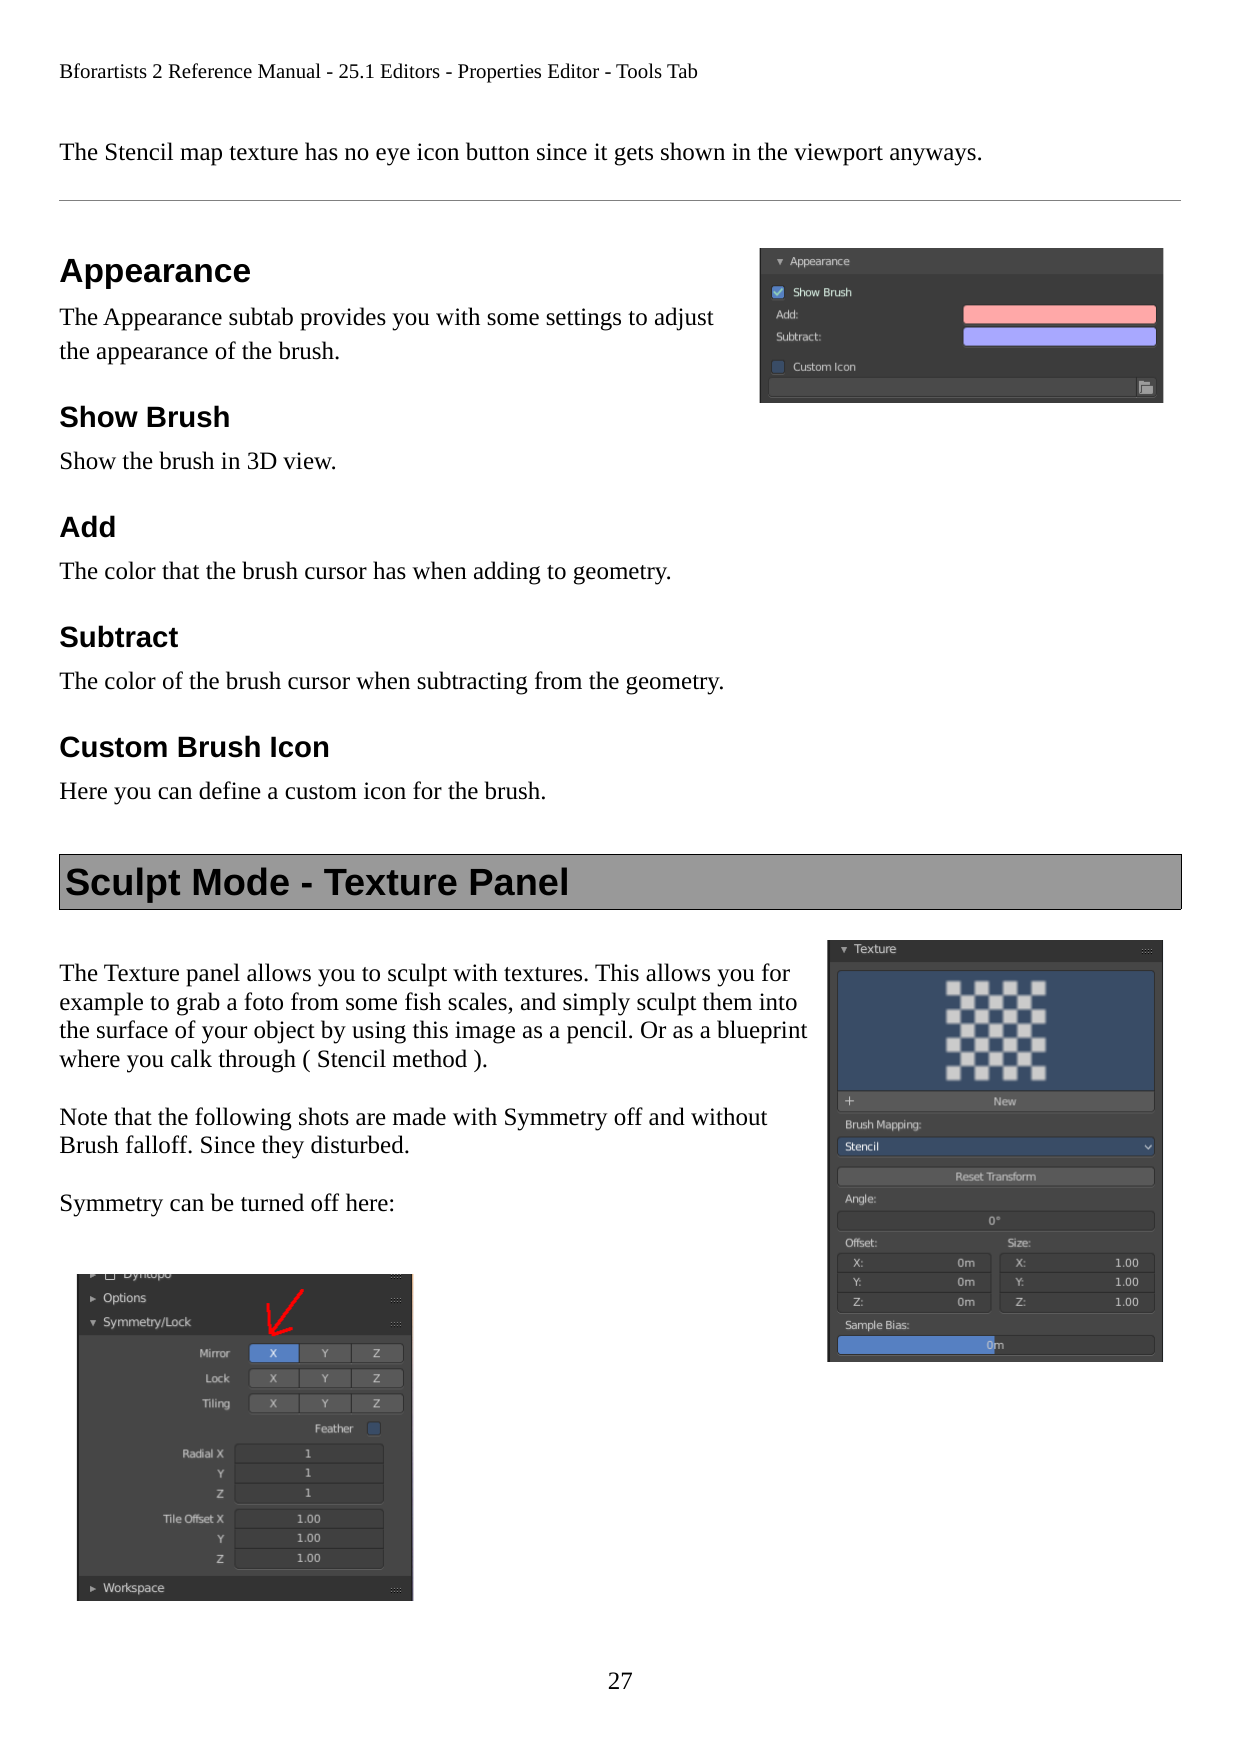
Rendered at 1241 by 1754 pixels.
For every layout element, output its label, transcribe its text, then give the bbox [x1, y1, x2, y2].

picture [76, 1274, 414, 1601]
text Symmetry can be turned off here: [59, 1188, 827, 1217]
text Show the brush in 3D view. [59, 446, 1181, 475]
subtitle Subtract [59, 620, 1181, 653]
picture [759, 248, 1164, 403]
subtitle [1164, 251, 1181, 289]
text Note that the following shots are made with Symmetry off and without Brush falloff. Since they disturbed. [59, 1102, 827, 1159]
picture [827, 940, 1164, 1362]
subtitle Appearance [59, 251, 759, 289]
text The color that the brush cursor has when adding to geometry. [59, 556, 1181, 585]
subtitle Show Brush [59, 400, 1181, 434]
text Here you can define a custom icon for the brush. [59, 776, 1181, 805]
table_header Sculpt Mode - Texture Panel [60, 855, 1181, 909]
text The Appearance subtab provides you with some settings to adjust the appearance of the brush. [59, 302, 759, 365]
subtitle Add [59, 510, 1181, 544]
text The color of the brush cursor when subtracting from the geometry. [59, 666, 1181, 695]
text The Texture panel allows you to sculpt with textures. This allows you for example to grab a foto from some fish scales, and simply sculpt them into the surface of your object by using this image as a pencil. Or as a blueprint where you calk through ( Stencil method ). [59, 958, 827, 1073]
text The Stencil map texture has no eye icon button since it gets shown in the viewport anyways. [59, 137, 1181, 165]
subtitle Custom Brush Icon [59, 730, 1181, 763]
